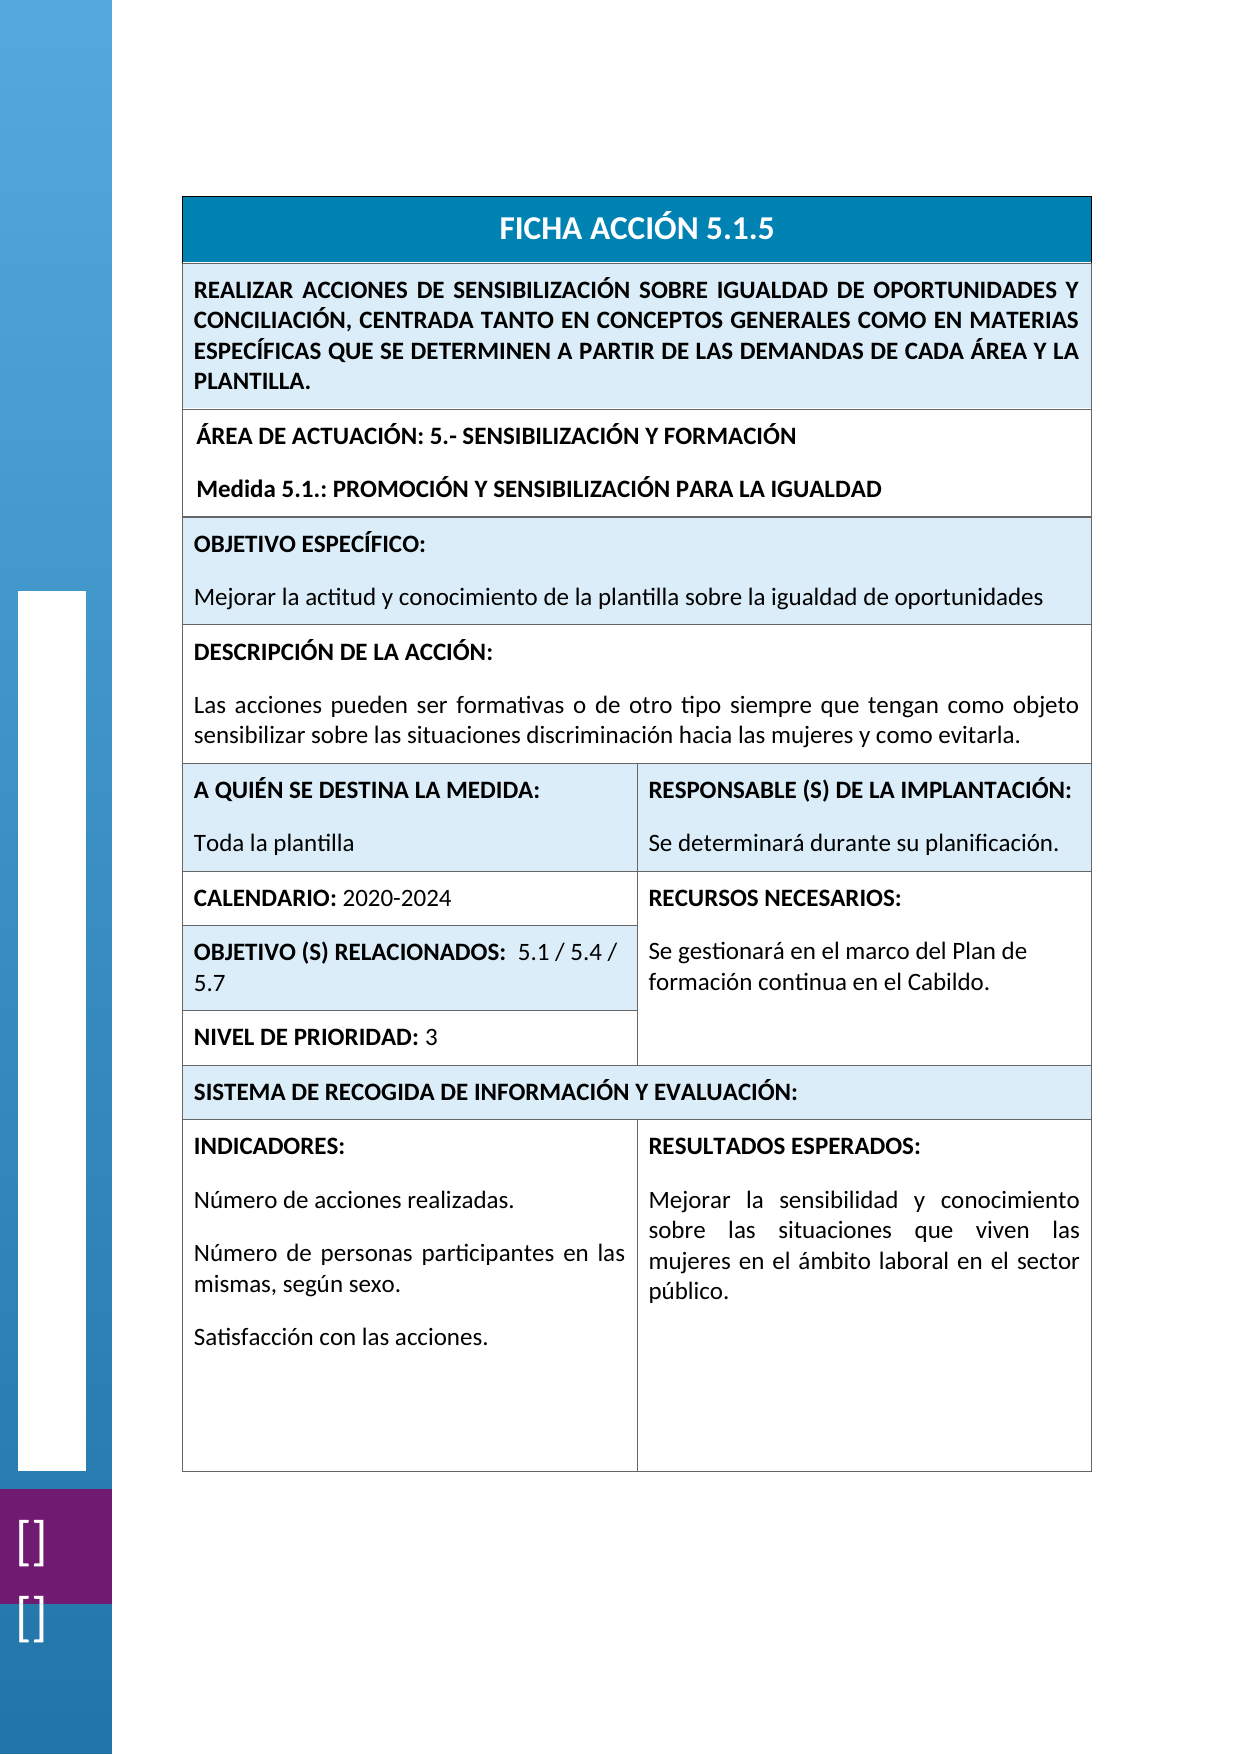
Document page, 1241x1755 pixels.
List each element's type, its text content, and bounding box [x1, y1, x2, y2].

table_cell INDICADORES: Número de acciones realizadas. Número de personas participantes en las mismas, según sexo. Satisfacción con las acciones. [183, 1120, 637, 1471]
table_cell OBJETIVO (S) RELACIONADOS: 5.1 / 5.4 / 5.7 [183, 926, 637, 1010]
table_cell OBJETIVO ESPECÍFICO: Mejorar la actitud y conocimiento de la plantilla sobre la igualdad de oportunidades [183, 518, 1091, 624]
table_cell A QUIÉN SE DESTINA LA MEDIDA: Toda la plantilla [183, 764, 637, 871]
table_header FICHA ACCIÓN 5.1.5 [183, 197, 1091, 262]
table_cell NIVEL DE PRIORIDAD: 3 [183, 1011, 637, 1064]
table_cell CALENDARIO: 2020-2024 [183, 872, 637, 925]
table_cell ÁREA DE ACTUACIÓN: 5.- SENSIBILIZACIÓN Y FORMACIÓN Medida 5.1.: PROMOCIÓN Y SENSIBILIZACIÓN PARA LA IGUALDAD [183, 410, 1091, 516]
table_cell SISTEMA DE RECOGIDA DE INFORMACIÓN Y EVALUACIÓN: [183, 1066, 1091, 1119]
table_cell RESULTADOS ESPERADOS: Mejorar la sensibilidad y conocimiento sobre las situaciones que viven las mujeres en el ámbito laboral en el sector público. [638, 1120, 1091, 1471]
table_cell RECURSOS NECESARIOS: Se gestionará en el marco del Plan de formación continua en el Cabildo. [638, 872, 1091, 1064]
table_cell DESCRIPCIÓN DE LA ACCIÓN: Las acciones pueden ser formativas o de otro tipo siempre que tengan como objeto sensibilizar sobre las situaciones discriminación hacia las mujeres y como evitarla. [183, 625, 1091, 763]
table_cell REALIZAR ACCIONES DE SENSIBILIZACIÓN SOBRE IGUALDAD DE OPORTUNIDADES Y CONCILIACIÓN, CENTRADA TANTO EN CONCEPTOS GENERALES COMO EN MATERIAS ESPECÍFICAS QUE SE DETERMINEN A PARTIR DE LAS DEMANDAS DE CADA ÁREA Y LA PLANTILLA. [183, 264, 1091, 408]
table_cell RESPONSABLE (S) DE LA IMPLANTACIÓN: Se determinará durante su planificación. [638, 764, 1091, 871]
